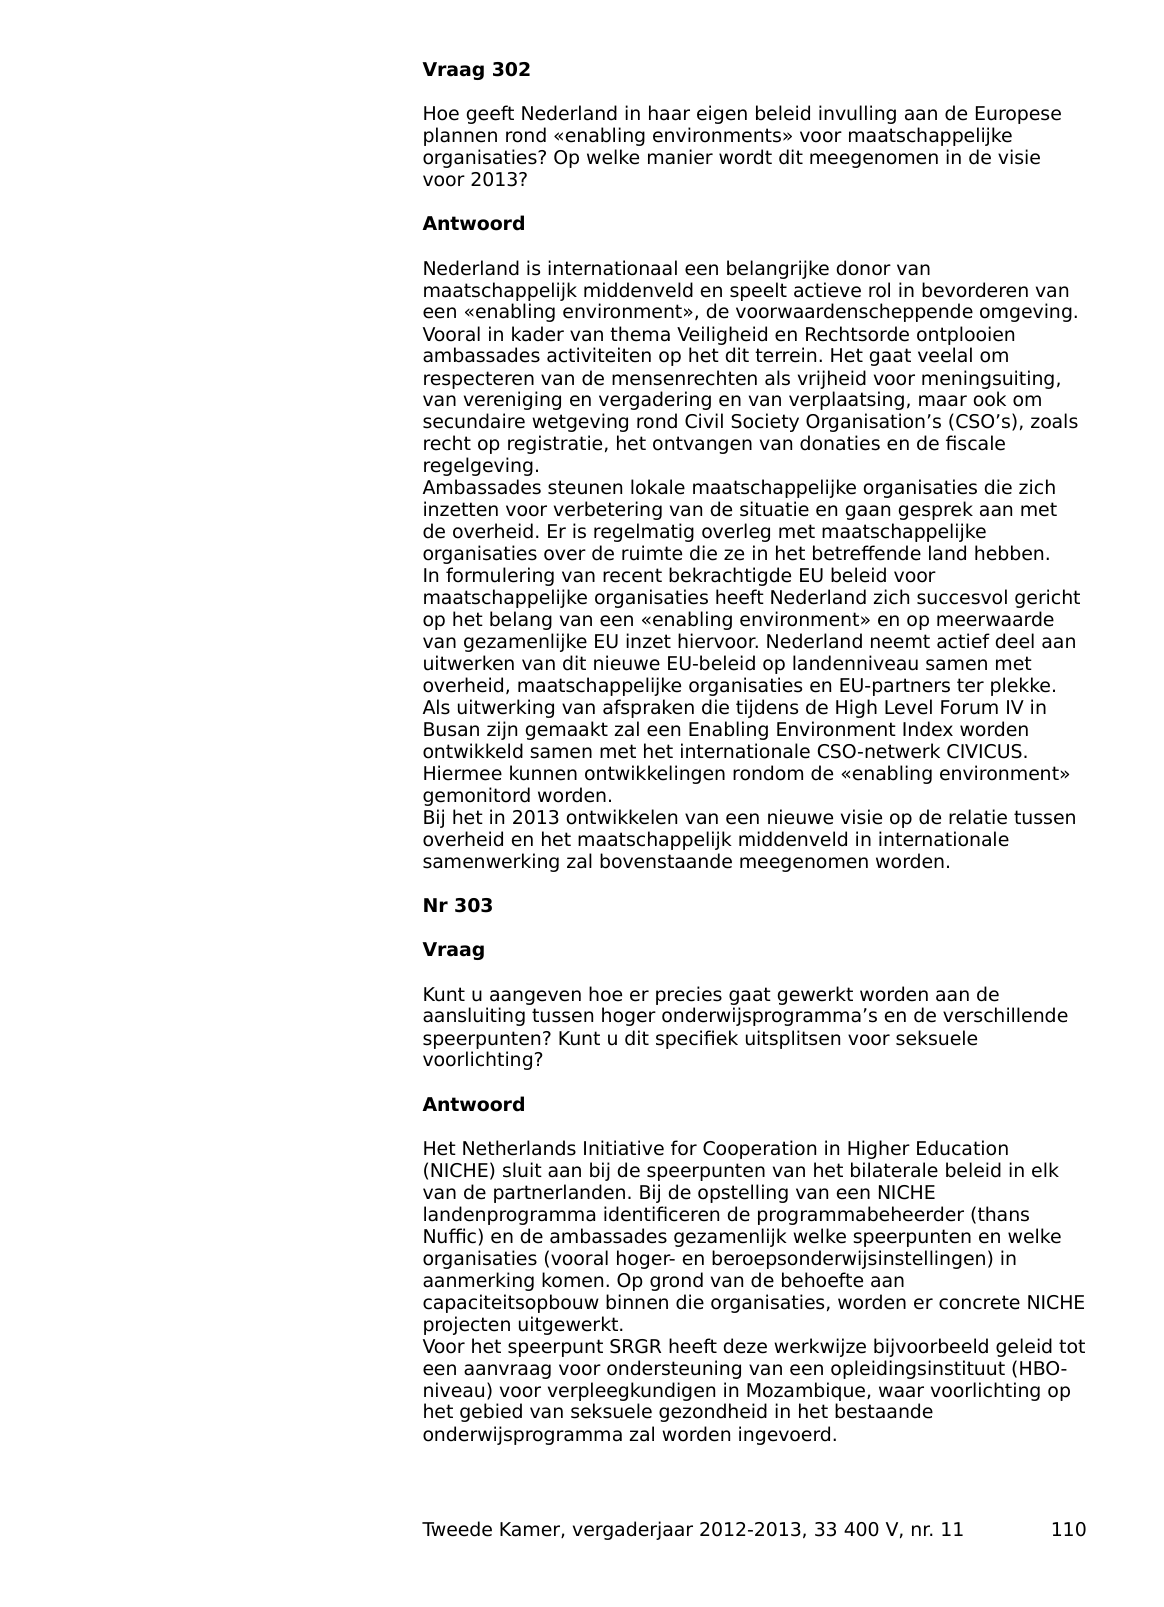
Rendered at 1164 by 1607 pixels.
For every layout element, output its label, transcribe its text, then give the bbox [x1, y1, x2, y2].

subtitle Antwoord [422, 1093, 1087, 1116]
text Bij het in 2013 ontwikkelen van een nieuwe visie op de relatie tussen overheid en het maatschappelijk middenveld in internationale samenwerking zal bovenstaande meegenomen worden. [422, 807, 1087, 873]
subtitle Antwoord [422, 213, 1087, 235]
text In formulering van recent bekrachtigde EU beleid voor maatschappelijke organisaties heeft Nederland zich succesvol gericht op het belang van een «enabling environment» en op meerwaarde van gezamenlijke EU inzet hiervoor. Nederland neemt actief deel aan uitwerken van dit nieuwe EU-beleid op landenniveau samen met overheid, maatschappelijke organisaties en EU-partners ter plekke. [422, 565, 1087, 697]
text Voor het speerpunt SRGR heeft deze werkwijze bijvoorbeeld geleid tot een aanvraag voor ondersteuning van een opleidingsinstituut (HBO-niveau) voor verpleegkundigen in Mozambique, waar voorlichting op het gebied van seksuele gezondheid in het bestaande onderwijsprogramma zal worden ingevoerd. [422, 1336, 1087, 1445]
text Hoe geeft Nederland in haar eigen beleid invulling aan de Europese plannen rond «enabling environments» voor maatschappelijke organisaties? Op welke manier wordt dit meegenomen in de visie voor 2013? [422, 103, 1087, 191]
text Kunt u aangeven hoe er precies gaat gewerkt worden aan de aansluiting tussen hoger onderwijsprogramma’s en de verschillende speerpunten? Kunt u dit specifiek uitsplitsen voor seksuele voorlichting? [422, 983, 1087, 1071]
text Vooral in kader van thema Veiligheid en Rechtsorde ontplooien ambassades activiteiten op het dit terrein. Het gaat veelal om respecteren van de mensenrechten als vrijheid voor meningsuiting, van vereniging en vergadering en van verplaatsing, maar ook om secundaire wetgeving rond Civil Society Organisation’s (CSO’s), zoals recht op registratie, het ontvangen van donaties en de fiscale regelgeving. [422, 323, 1087, 477]
subtitle Nr 303 [422, 895, 1087, 917]
text Ambassades steunen lokale maatschappelijke organisaties die zich inzetten voor verbetering van de situatie en gaan gesprek aan met de overheid. Er is regelmatig overleg met maatschappelijke organisaties over de ruimte die ze in het betreffende land hebben. [422, 477, 1087, 565]
subtitle Vraag [422, 939, 1087, 961]
text Het Netherlands Initiative for Cooperation in Higher Education (NICHE) sluit aan bij de speerpunten van het bilaterale beleid in elk van de partnerlanden. Bij de opstelling van een NICHE landenprogramma identificeren de programmabeheerder (thans Nuffic) en de ambassades gezamenlijk welke speerpunten en welke organisaties (vooral hoger- en beroepsonderwijsinstellingen) in aanmerking komen. Op grond van de behoefte aan capaciteitsopbouw binnen die organisaties, worden er concrete NICHE projecten uitgewerkt. [422, 1138, 1087, 1336]
subtitle Vraag 302 [422, 59, 1087, 81]
text Als uitwerking van afspraken die tijdens de High Level Forum IV in Busan zijn gemaakt zal een Enabling Environment Index worden ontwikkeld samen met het internationale CSO-netwerk CIVICUS. Hiermee kunnen ontwikkelingen rondom de «enabling environment» gemonitord worden. [422, 697, 1087, 807]
text Nederland is internationaal een belangrijke donor van maatschappelijk middenveld en speelt actieve rol in bevorderen van een «enabling environment», de voorwaardenscheppende omgeving. [422, 257, 1087, 323]
